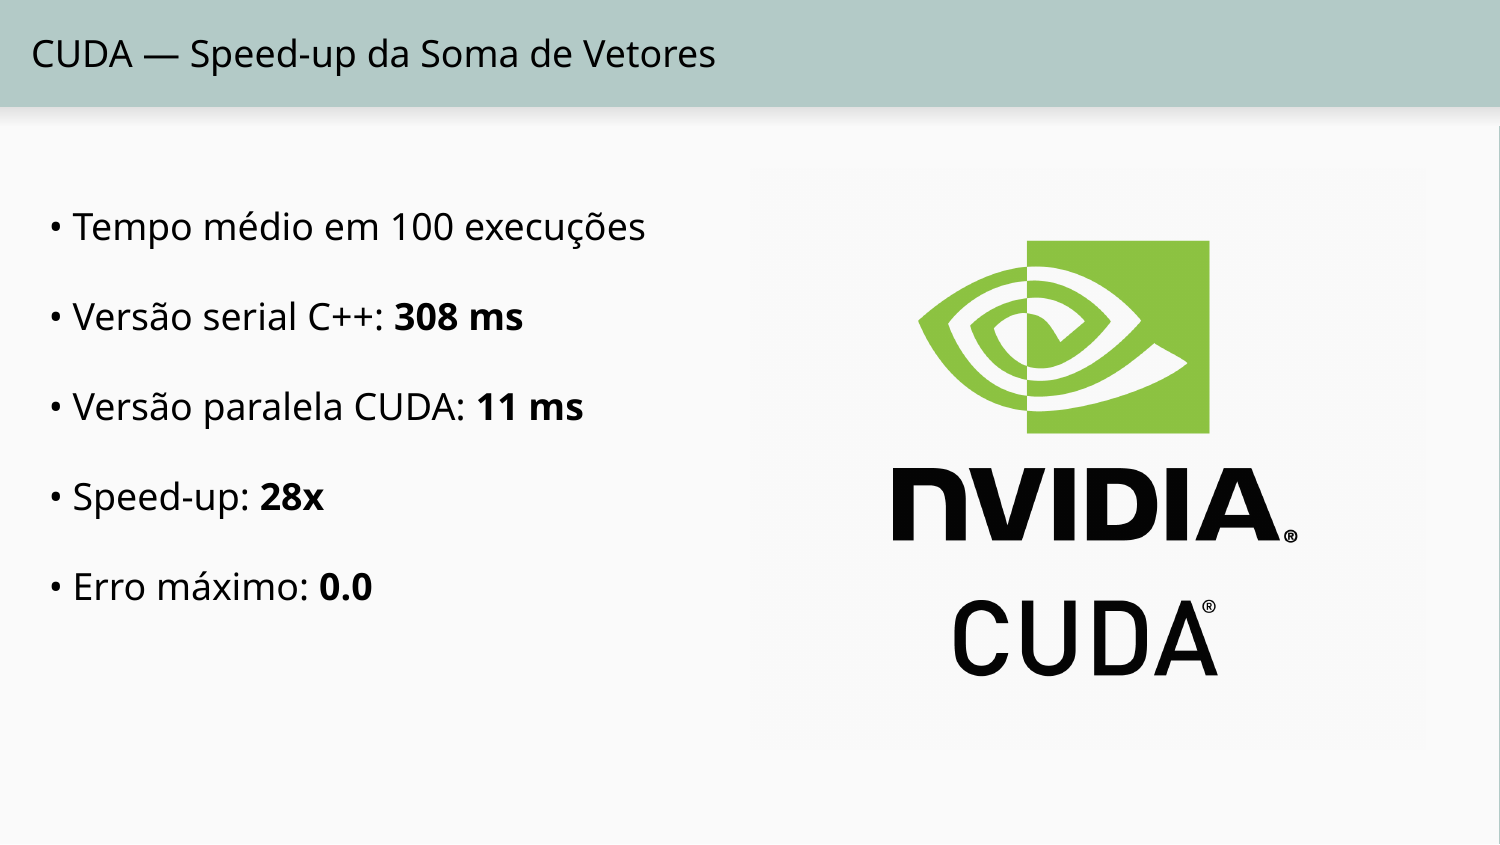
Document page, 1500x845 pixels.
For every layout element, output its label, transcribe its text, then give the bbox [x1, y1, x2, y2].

picture [750, 168, 1426, 751]
title CUDA — Speed-up da Soma de Vetores [16, 2, 1464, 102]
list • Tempo médio em 100 execuções • Versão serial C++: 308 ms • Versão paralela CUDA: 11 ms • Speed-up: 28x • Erro máximo: 0.0 [34, 187, 1463, 826]
